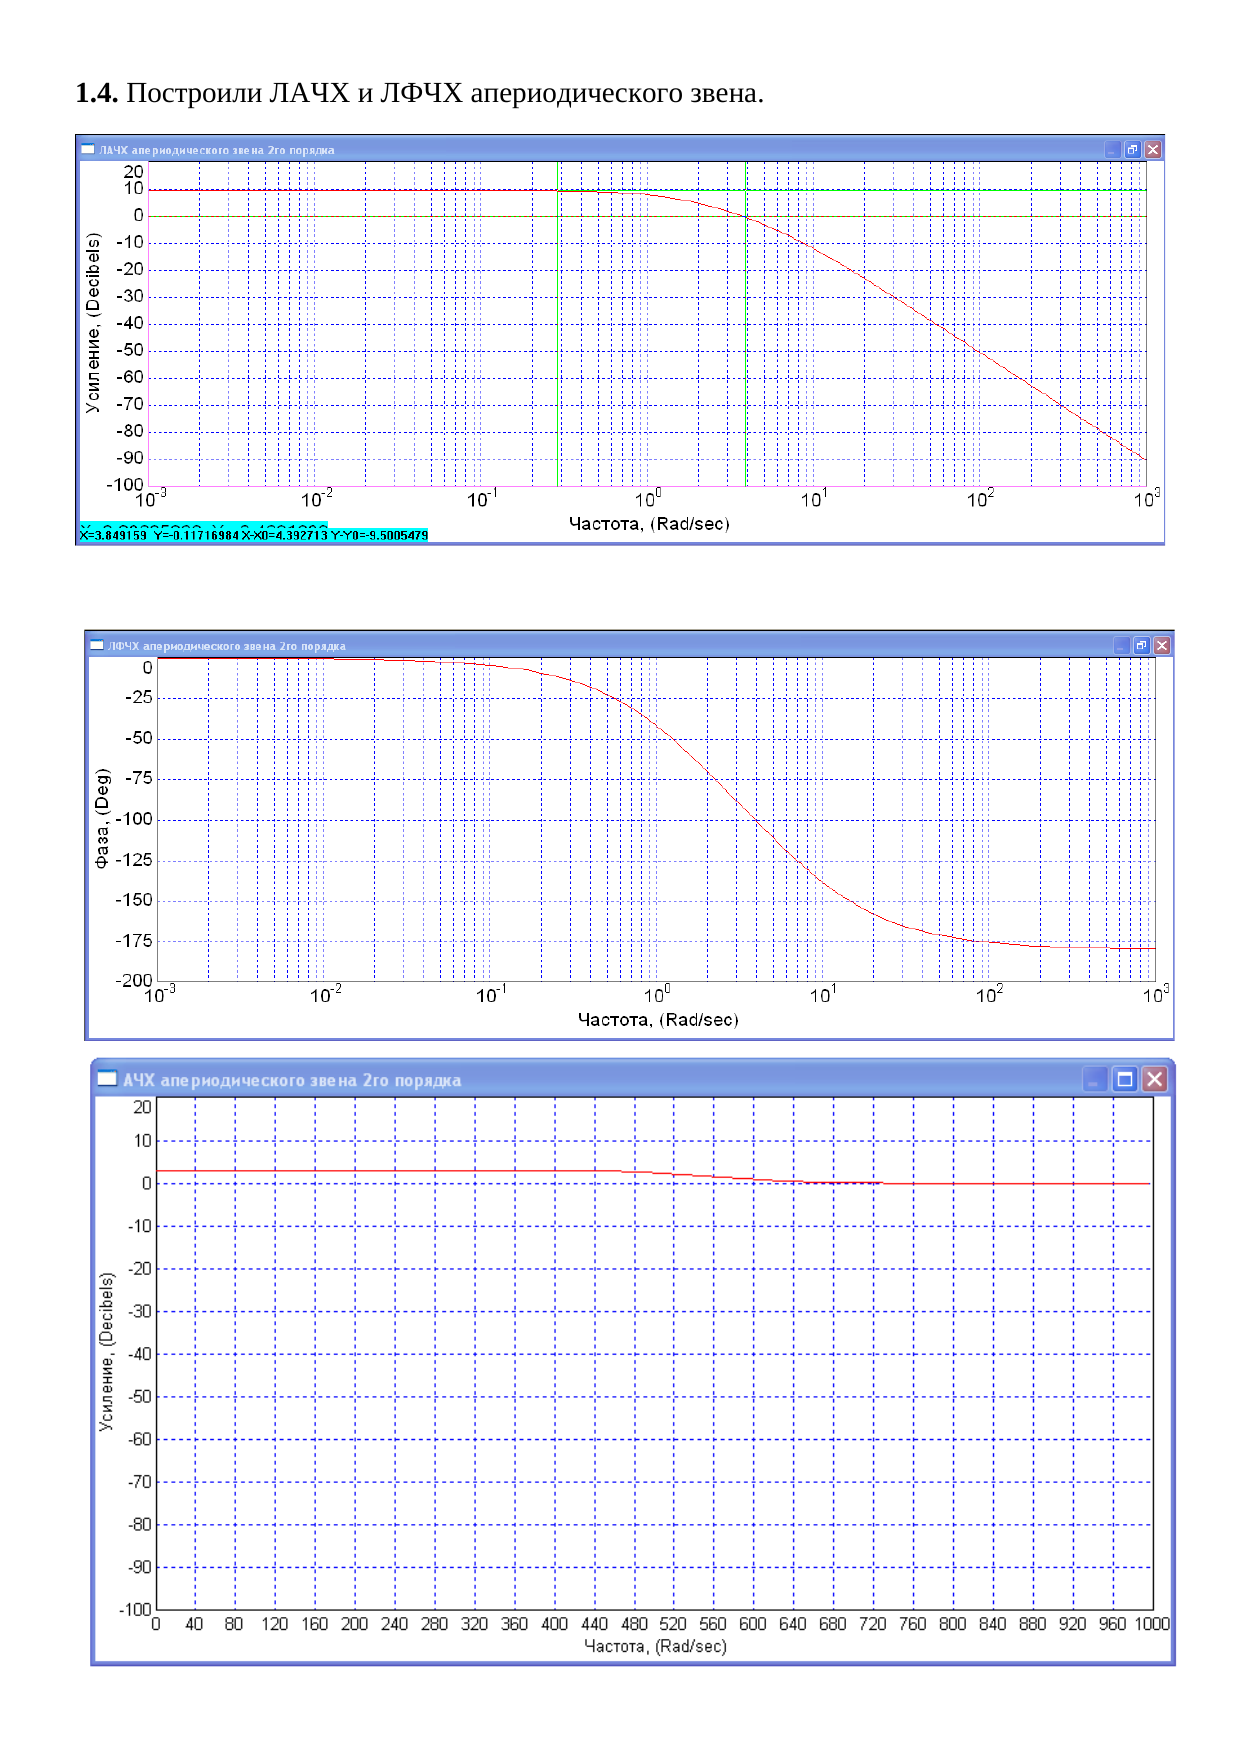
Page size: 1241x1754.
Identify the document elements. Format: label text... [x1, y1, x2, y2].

picture [89, 1055, 1180, 1669]
picture [84, 629, 1175, 1041]
text 1.4. Построили ЛАЧХ и ЛФЧХ апериодического звена. [75, 75, 1165, 108]
picture [75, 134, 1166, 546]
